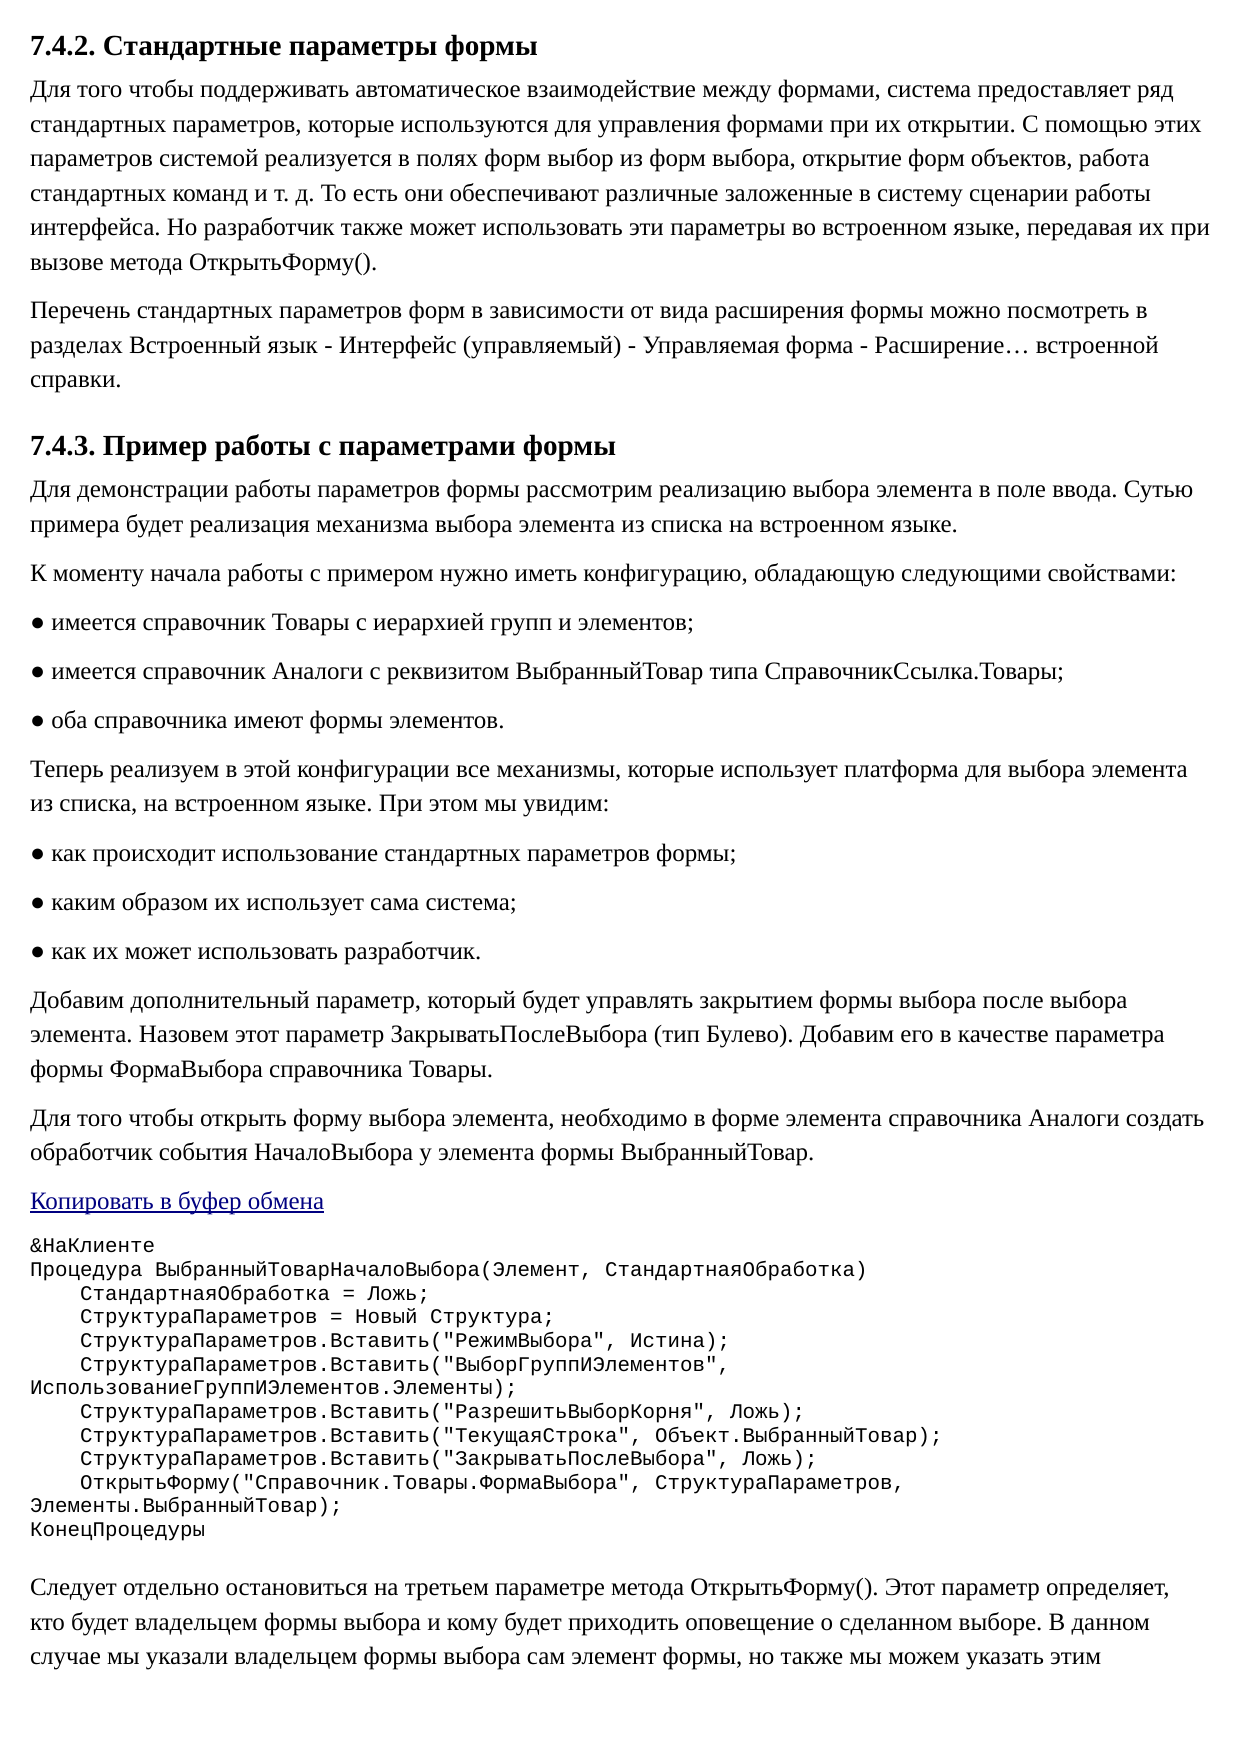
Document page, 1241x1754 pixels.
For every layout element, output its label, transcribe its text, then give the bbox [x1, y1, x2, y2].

text ● имеется справочник Аналоги с реквизитом ВыбранныйТовар типа СправочникСсылка.Товары; [30, 656, 1211, 685]
text СтруктураПараметров.Вставить("ВыборГруппИЭлементов", ИспользованиеГруппИЭлементов.Элементы); [30, 1354, 1211, 1401]
text СтруктураПараметров.Вставить("ЗакрыватьПослеВыбора", Ложь); [30, 1448, 1211, 1472]
text ● оба справочника имеют формы элементов. [30, 705, 1211, 734]
text СтруктураПараметров = Новый Структура; [30, 1306, 1211, 1330]
text ● каким образом их использует сама система; [30, 887, 1211, 915]
text &НаКлиенте [30, 1235, 1211, 1259]
text СтруктураПараметров.Вставить("ТекущаяСтрока", Объект.ВыбранныйТовар); [30, 1424, 1211, 1448]
text ● как происходит использование стандартных параметров формы; [30, 838, 1211, 866]
text СтруктураПараметров.Вставить("РежимВыбора", Истина); [30, 1330, 1211, 1354]
text СтандартнаяОбработка = Ложь; [30, 1283, 1211, 1306]
text Теперь реализуем в этой конфигурации все механизмы, которые использует платформа для выбора элемента из списка, на встроенном языке. При этом мы увидим: [30, 754, 1211, 817]
text К моменту начала работы с примером нужно иметь конфигурацию, обладающую следующими свойствами: [30, 558, 1211, 587]
subtitle 7.4.2. Стандартные параметры формы [30, 28, 1211, 62]
text СтруктураПараметров.Вставить("РазрешитьВыборКорня", Ложь); [30, 1401, 1211, 1424]
text Процедура ВыбранныйТоварНачалоВыбора(Элемент, СтандартнаяОбработка) [30, 1259, 1211, 1283]
text Копировать в буфер обмена [30, 1186, 1211, 1215]
text Для того чтобы поддерживать автоматическое взаимодействие между формами, система предоставляет ряд стандартных параметров, которые используются для управления формами при их открытии. С помощью этих параметров системой реализуется в полях форм выбор из форм выбора, открытие форм объектов, работа стандартных команд и т. д. То есть они обеспечивают различные заложенные в систему сценарии работы интерфейса. Но разработчик также может использовать эти параметры во встроенном языке, передавая их при вызове метода ОткрытьФорму(). [30, 74, 1211, 275]
text Следует отдельно остановиться на третьем параметре метода ОткрытьФорму(). Этот параметр определяет, кто будет владельцем формы выбора и кому будет приходить оповещение о сделанном выборе. В данном случае мы указали владельцем формы выбора сам элемент формы, но также мы можем указать этим [30, 1572, 1211, 1670]
text Для демонстрации работы параметров формы рассмотрим реализацию выбора элемента в поле ввода. Сутью примера будет реализация механизма выбора элемента из списка на встроенном языке. [30, 474, 1211, 537]
text ● имеется справочник Товары с иерархией групп и элементов; [30, 607, 1211, 636]
text Добавим дополнительный параметр, который будет управлять закрытием формы выбора после выбора элемента. Назовем этот параметр ЗакрыватьПослеВыбора (тип Булево). Добавим его в качестве параметра формы ФормаВыбора справочника Товары. [30, 985, 1211, 1082]
text Для того чтобы открыть форму выбора элемента, необходимо в форме элемента справочника Аналоги создать обработчик события НачалоВыбора у элемента формы ВыбранныйТовар. [30, 1103, 1211, 1166]
text Перечень стандартных параметров форм в зависимости от вида расширения формы можно посмотреть в разделах Встроенный язык ‑ Интерфейс (управляемый) ‑ Управляемая форма ‑ Расширение… встроенной справки. [30, 296, 1211, 393]
text ● как их может использовать разработчик. [30, 936, 1211, 964]
text ОткрытьФорму("Справочник.Товары.ФормаВыбора", СтруктураПараметров, Элементы.ВыбранныйТовар); [30, 1472, 1211, 1519]
text КонецПроцедуры [30, 1519, 1211, 1543]
subtitle 7.4.3. Пример работы с параметрами формы [30, 428, 1211, 462]
